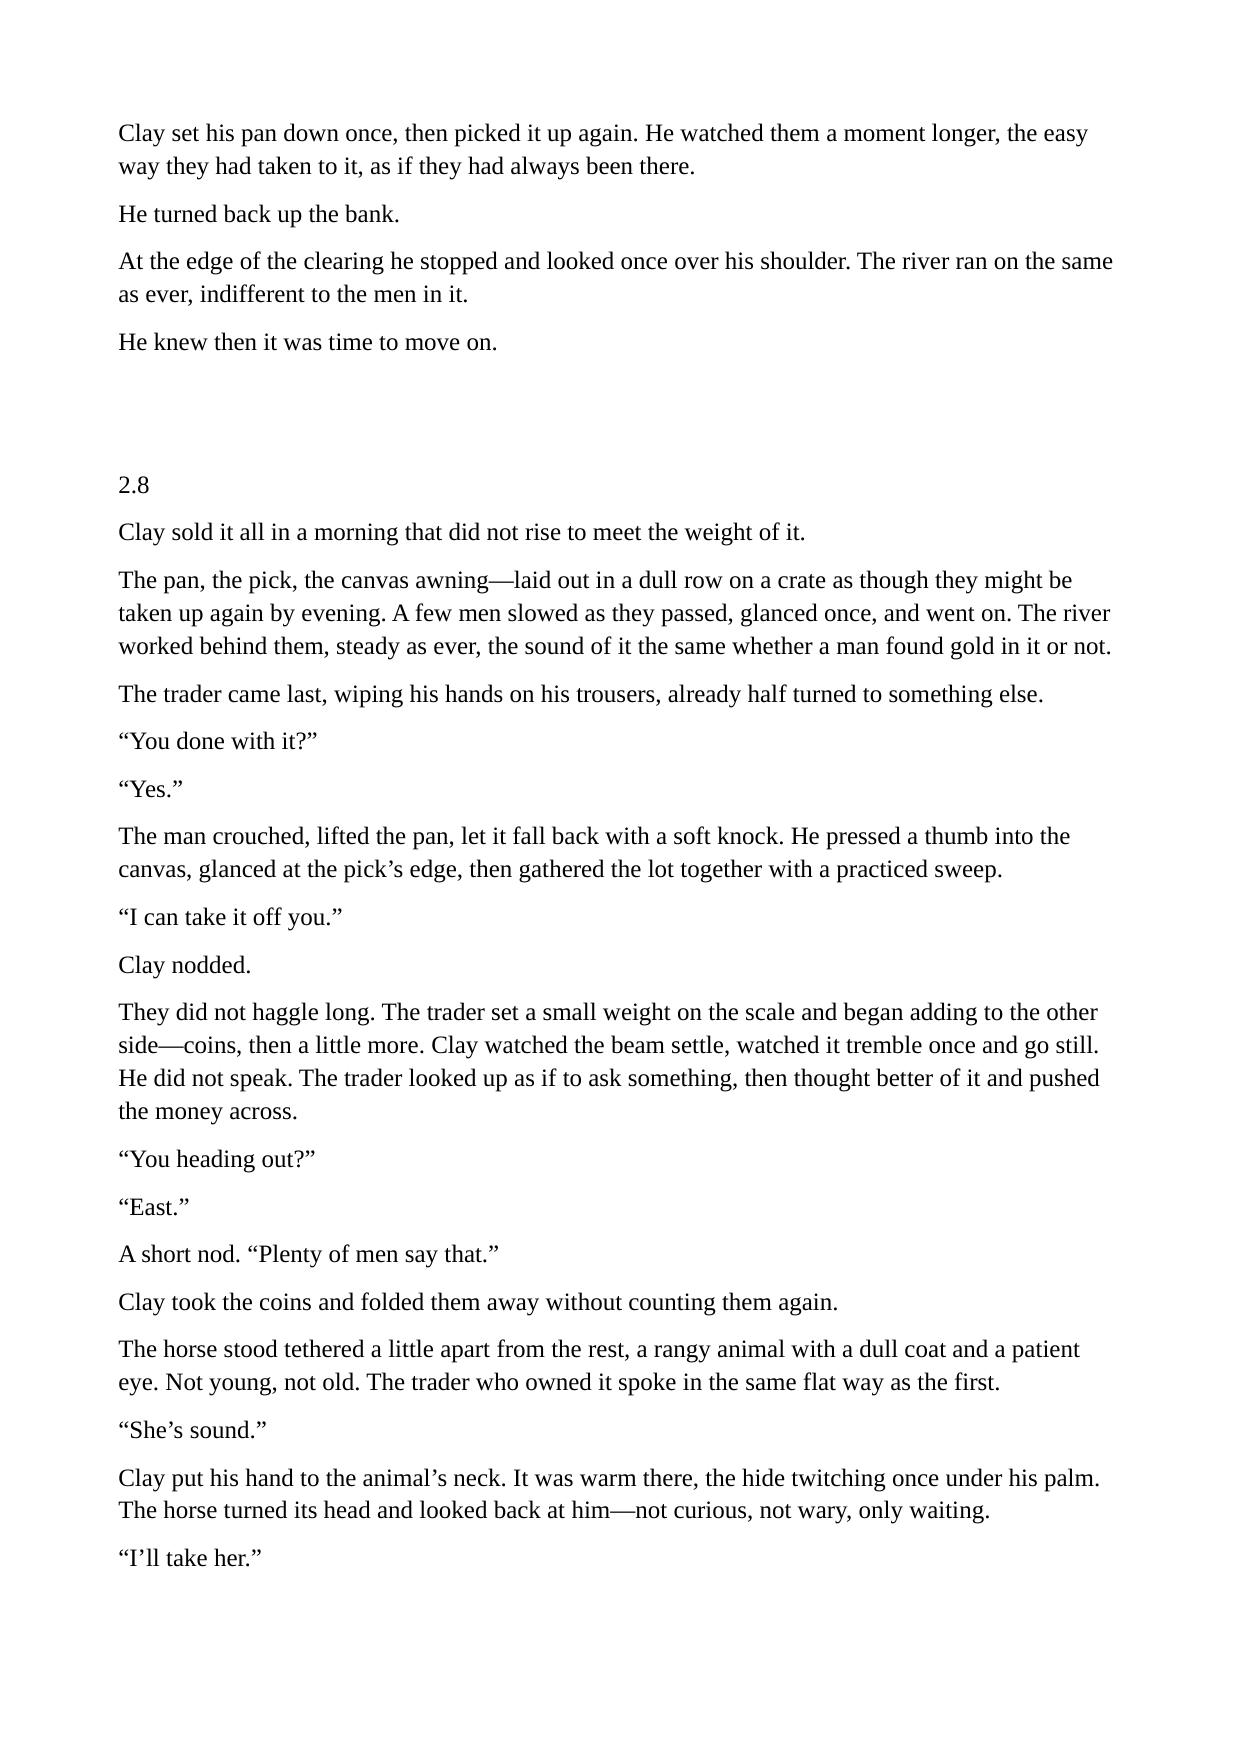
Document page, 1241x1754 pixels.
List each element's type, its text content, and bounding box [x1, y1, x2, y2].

text Clay set his pan down once, then picked it up again. He watched them a moment longer, the easy way they had taken to it, as if they had always been there. [118, 118, 1122, 180]
text “You heading out?” [118, 1144, 1122, 1173]
text Clay nodded. [118, 950, 1122, 978]
text Clay put his hand to the animal’s neck. It was warm there, the hide twitching once under his palm. The horse turned its head and looked back at him—not curious, not wary, only waiting. [118, 1463, 1122, 1524]
text The trader came last, wiping his hands on his trousers, already half turned to something else. [118, 679, 1122, 707]
text “Yes.” [118, 774, 1122, 803]
text The man crouched, lifted the pan, let it fall back with a soft knock. He pressed a thumb into the canvas, glanced at the pick’s edge, then gathered the lot together with a practiced sweep. [118, 821, 1122, 883]
text They did not haggle long. The trader set a small weight on the scale and began adding to the other side—coins, then a little more. Clay watched the beam settle, watched it tremble once and go still. He did not speak. The trader looked up as if to ask something, then thought better of it and pushed the money across. [118, 997, 1122, 1125]
text The pan, the pick, the canvas awning—laid out in a dull row on a crate as though they might be taken up again by evening. A few men slowed as they passed, glanced once, and went on. The river worked behind them, steady as ever, the sound of it the same whether a man found gold in it or not. [118, 565, 1122, 660]
text “I can take it off you.” [118, 902, 1122, 931]
text “You done with it?” [118, 726, 1122, 755]
text He turned back up the bank. [118, 199, 1122, 227]
text “She’s sound.” [118, 1415, 1122, 1444]
text “East.” [118, 1192, 1122, 1220]
text At the edge of the clearing he stopped and looked once over his shoulder. The river ran on the same as ever, indifferent to the men in it. [118, 246, 1122, 308]
text Clay sold it all in a morning that did not rise to meet the weight of it. [118, 517, 1122, 546]
text Clay took the coins and folded them away without counting them again. [118, 1287, 1122, 1316]
text He knew then it was time to move on. [118, 327, 1122, 356]
text 2.8 [118, 470, 1122, 498]
text “I’ll take her.” [118, 1543, 1122, 1572]
text A short nod. “Plenty of men say that.” [118, 1239, 1122, 1268]
text The horse stood tethered a little apart from the rest, a rangy animal with a dull coat and a patient eye. Not young, not old. The trader who owned it spoke in the same flat way as the first. [118, 1334, 1122, 1396]
